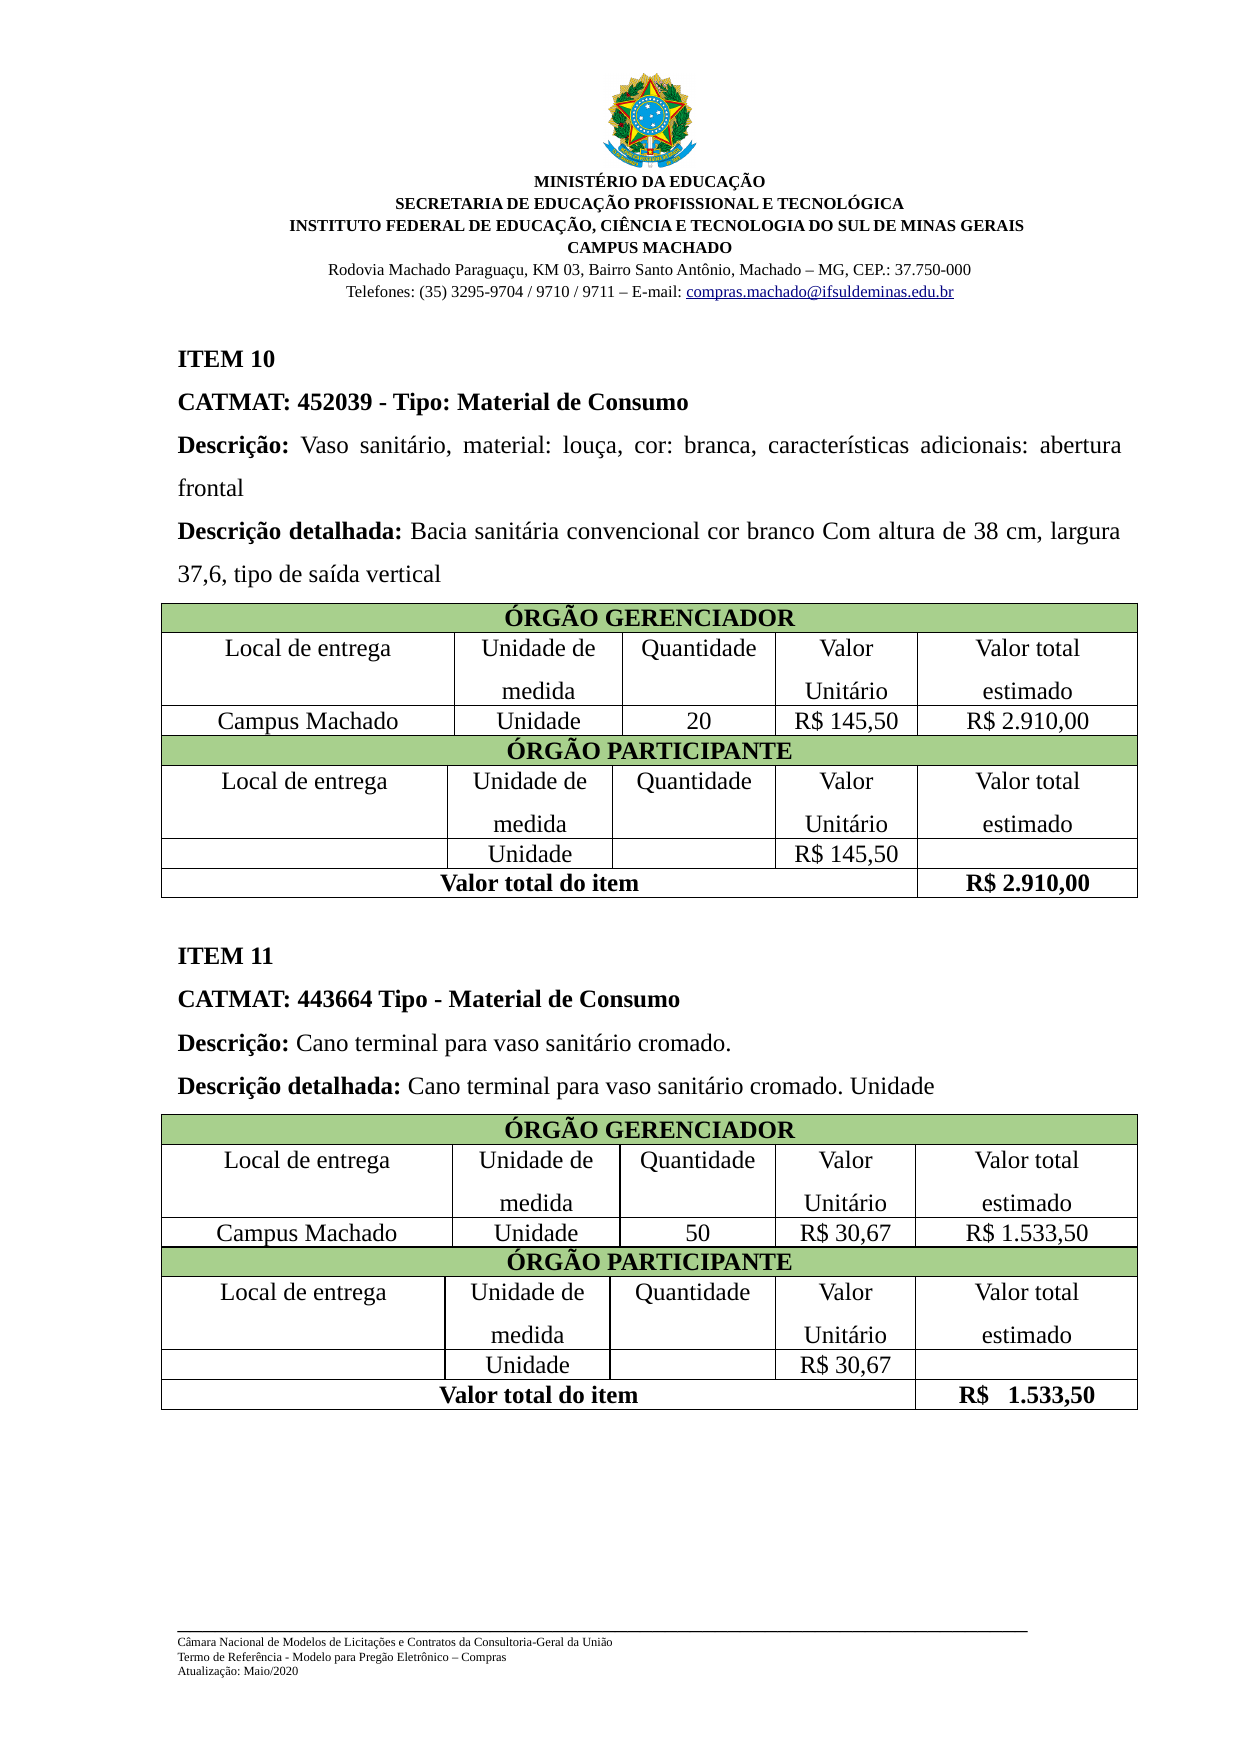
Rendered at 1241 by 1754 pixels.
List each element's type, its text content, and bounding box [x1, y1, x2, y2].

table_cell ÓRGÃO PARTICIPANTE [162, 1248, 1137, 1276]
text Descrição detalhada: Bacia sanitária convencional cor branco Com altura de 38 cm, largura 37,6, tipo de saída vertical [177, 516, 1122, 588]
table_cell Campus Machado [162, 706, 454, 735]
table_cell Local de entrega [162, 1145, 452, 1217]
table_cell R$ 145,50 [776, 706, 917, 735]
text ITEM 10 [177, 344, 1122, 372]
table_cell R$ 2.910,00 [918, 869, 1137, 897]
table_cell Valor total estimado [916, 1277, 1137, 1349]
text CATMAT: 443664 Tipo - Material de Consumo [177, 984, 1122, 1013]
picture [669, 149, 680, 155]
table_cell 50 [621, 1218, 775, 1246]
table_cell Valor total do item [162, 869, 917, 897]
table_cell Valor total estimado [918, 766, 1137, 838]
table_cell Quantidade [621, 1145, 775, 1217]
table_cell 20 [623, 706, 775, 735]
table_cell [916, 1350, 1137, 1379]
text Descrição: Cano terminal para vaso sanitário cromado. [177, 1028, 1122, 1056]
table_cell Quantidade [613, 766, 775, 838]
table_cell Unidade de medida [448, 766, 612, 838]
picture [643, 163, 658, 168]
table_header ÓRGÃO GERENCIADOR [162, 604, 1137, 632]
table_cell Unidade de medida [446, 1277, 609, 1349]
table_cell Valor total estimado [916, 1145, 1137, 1217]
table_cell Quantidade [611, 1277, 775, 1349]
table_cell Local de entrega [162, 766, 447, 838]
table_cell [162, 839, 447, 867]
picture [603, 73, 697, 168]
table_cell Unidade de medida [455, 633, 622, 705]
table_cell R$ 30,67 [776, 1350, 915, 1379]
table_cell Quantidade [623, 633, 775, 705]
text ITEM 11 [177, 941, 1122, 970]
text Descrição detalhada: Cano terminal para vaso sanitário cromado. Unidade [177, 1071, 1122, 1099]
table_cell Valor Unitário [776, 1145, 915, 1217]
table_cell Valor total do item [162, 1380, 915, 1409]
table_cell Unidade [448, 839, 612, 867]
table_cell Unidade [446, 1350, 609, 1379]
table_cell Unidade [453, 1218, 619, 1246]
table_cell ÓRGÃO PARTICIPANTE [162, 736, 1137, 765]
table_cell R$ 30,67 [776, 1218, 915, 1246]
text Descrição: Vaso sanitário, material: louça, cor: branca, características adicionais: abertura frontal [177, 430, 1122, 502]
table_cell R$ 1.533,50 [916, 1380, 1137, 1409]
table_cell Valor Unitário [776, 1277, 915, 1349]
table_cell [611, 1350, 775, 1379]
table_cell [613, 839, 775, 867]
table_cell R$ 145,50 [776, 839, 917, 867]
table_cell Campus Machado [162, 1218, 452, 1246]
table_cell [918, 839, 1137, 867]
table_cell R$ 1.533,50 [916, 1218, 1137, 1246]
table_cell Local de entrega [162, 633, 454, 705]
table_cell R$ 2.910,00 [918, 706, 1137, 735]
table_cell Valor Unitário [776, 633, 917, 705]
table_cell Unidade de medida [453, 1145, 619, 1217]
table_cell [162, 1350, 444, 1379]
table_cell Valor total estimado [918, 633, 1137, 705]
text CATMAT: 452039 - Tipo: Material de Consumo [177, 387, 1122, 416]
table_cell Local de entrega [162, 1277, 444, 1349]
table_cell Unidade [455, 706, 622, 735]
table_header ÓRGÃO GERENCIADOR [162, 1115, 1137, 1144]
table_cell Valor Unitário [776, 766, 917, 838]
